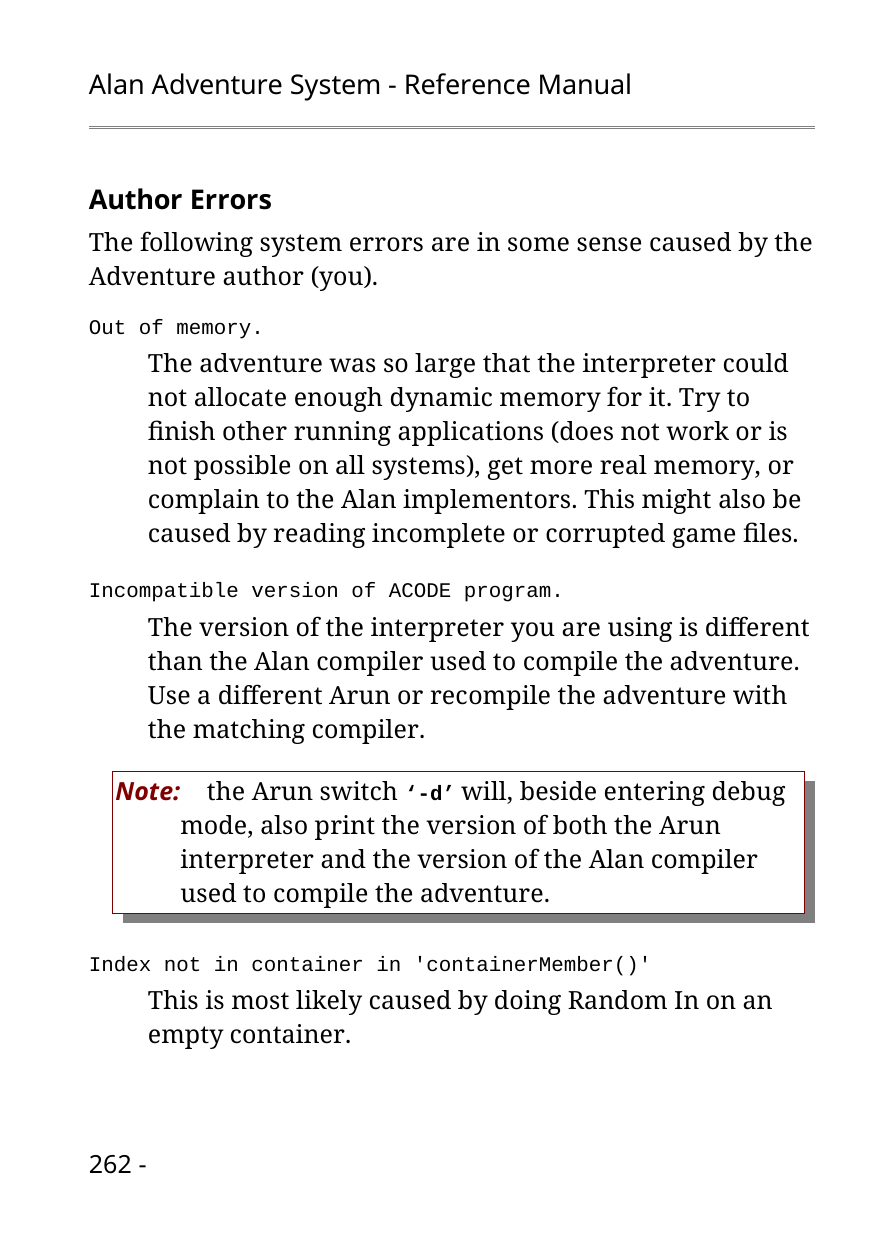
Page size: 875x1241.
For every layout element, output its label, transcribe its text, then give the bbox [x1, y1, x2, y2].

text This is most likely caused by doing Random In on an empty container. [148, 983, 815, 1051]
text Index not in container in 'containerMember()' [88, 953, 815, 977]
text Out of memory. [88, 317, 815, 341]
list the Arun switch ‘-d’ will, beside entering debug mode, also print the version of both the Arun interpreter and the version of the Alan compiler used to compile the adventure. [113, 772, 804, 913]
text Incompatible version of ACODE program. [88, 580, 815, 604]
text The version of the interpreter you are using is different than the Alan compiler used to compile the adventure. Use a different Arun or rec­ompile the adventure with the matching compiler. [148, 610, 815, 746]
text The following system errors are in some sense caused by the Adventure au­thor (you). [88, 224, 815, 292]
text The adventure was so large that the interpreter could not allocate enough dynamic memory for it. Try to finish other running applica­tions (does not work or is not possible on all systems), get more real memory, or complain to the Alan implementors. This might also be caused by reading incomplete or corrupted game files. [148, 346, 815, 550]
subtitle Author Errors [88, 180, 815, 217]
